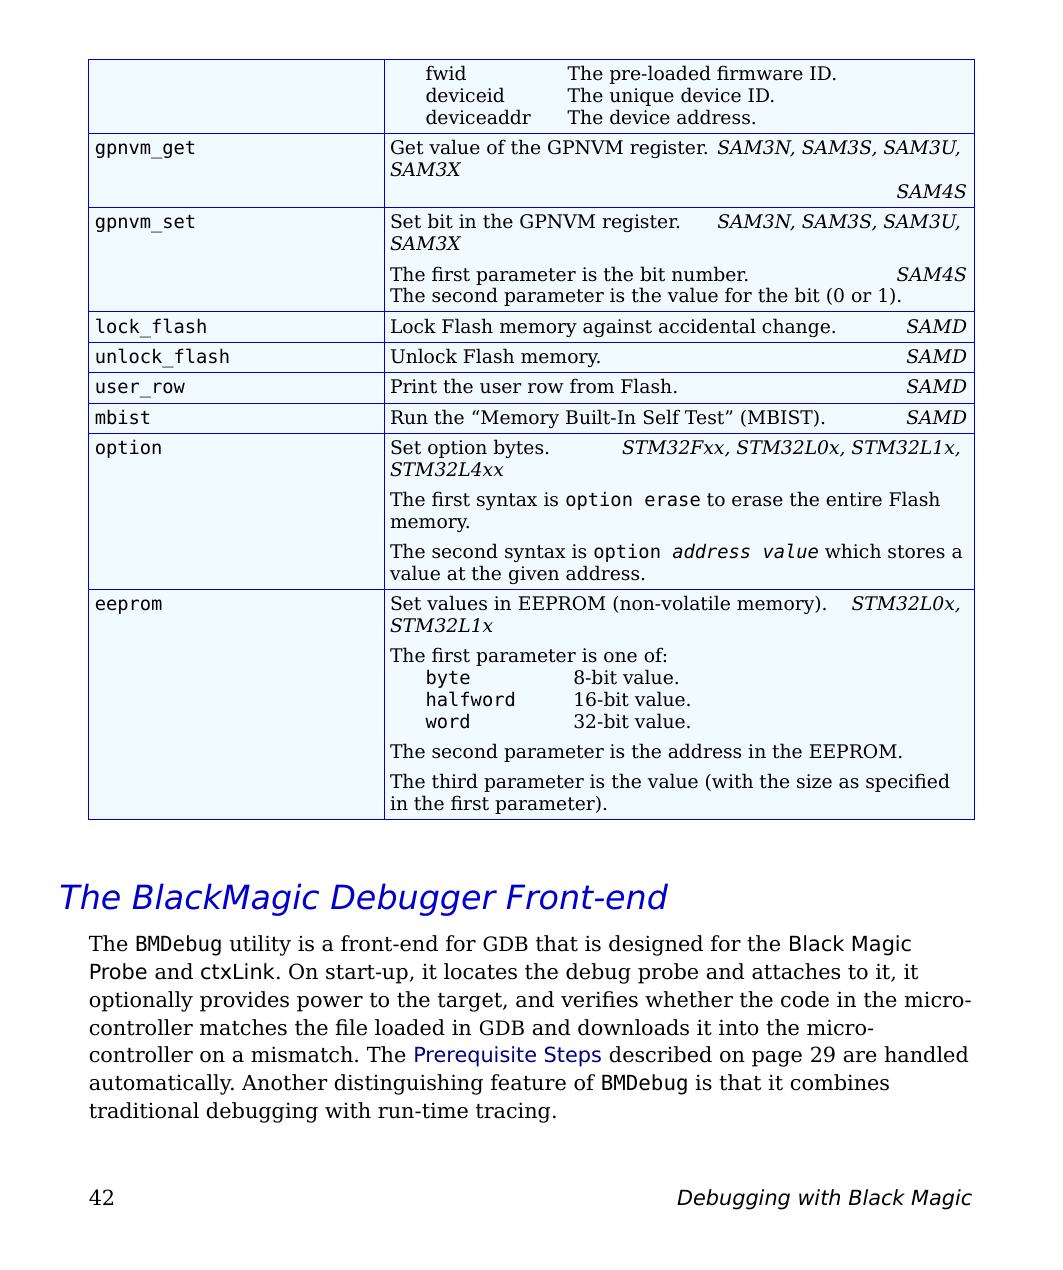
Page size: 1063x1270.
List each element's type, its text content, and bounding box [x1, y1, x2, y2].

table_cell mbist [89, 404, 384, 433]
table_cell Get value of the GPNVM register. SAM3N, SAM3S, SAM3U, SAM3X SAM4S [385, 134, 974, 207]
table_cell user_row [89, 373, 384, 402]
table_cell Set values in EEPROM (non-volatile memory). STM32L0x, STM32L1x The first parameter is one of: byte 8-bit value. halfword 16-bit value. word 32-bit value. The second parameter is the address in the EEPROM. The third parameter is the value (with the size as specified in the first parameter). [385, 590, 974, 819]
table_cell lock_flash [89, 312, 384, 342]
table_cell unlock_flash [89, 343, 384, 372]
table_cell Set option bytes. STM32Fxx, STM32L0x, STM32L1x, STM32L4xx The first syntax is option erase to erase the entire Flash memory. The second syntax is option address value which stores a value at the given address. [385, 434, 974, 589]
table_cell fwid The pre-loaded firmware ID. deviceid The unique device ID. deviceaddr The device address. [385, 60, 974, 133]
table_cell Lock Flash memory against accidental change. SAMD [385, 312, 974, 342]
table_cell eeprom [89, 590, 384, 819]
table_cell Run the “Memory Built-In Self Test” (MBIST). SAMD [385, 404, 974, 433]
table_cell option [89, 434, 384, 589]
subtitle The BlackMagic Debugger Front-end [59, 878, 974, 917]
table_cell [89, 60, 384, 133]
table_cell gpnvm_get [89, 134, 384, 207]
text The BMDebug utility is a front-end for GDB that is designed for the Black Magic Probe and ctxLink. On start-up, it locates the debug probe and attaches to it, it optionally provides power to the target, and verifies whether the code in the micro-controller matches the file loaded in GDB and downloads it into the micro-controller on a mismatch. The Prerequisite Steps described on page 27 are handled automatically. Another distinguishing feature of BMDebug is that it combines traditional debugging with run-time tracing. [88, 932, 974, 1123]
table_cell Print the user row from Flash. SAMD [385, 373, 974, 402]
table_cell gpnvm_set [89, 208, 384, 311]
table_cell Set bit in the GPNVM register. SAM3N, SAM3S, SAM3U, SAM3X The first parameter is the bit number. SAM4S The second parameter is the value for the bit (0 or 1). [385, 208, 974, 311]
table_cell Unlock Flash memory. SAMD [385, 343, 974, 372]
